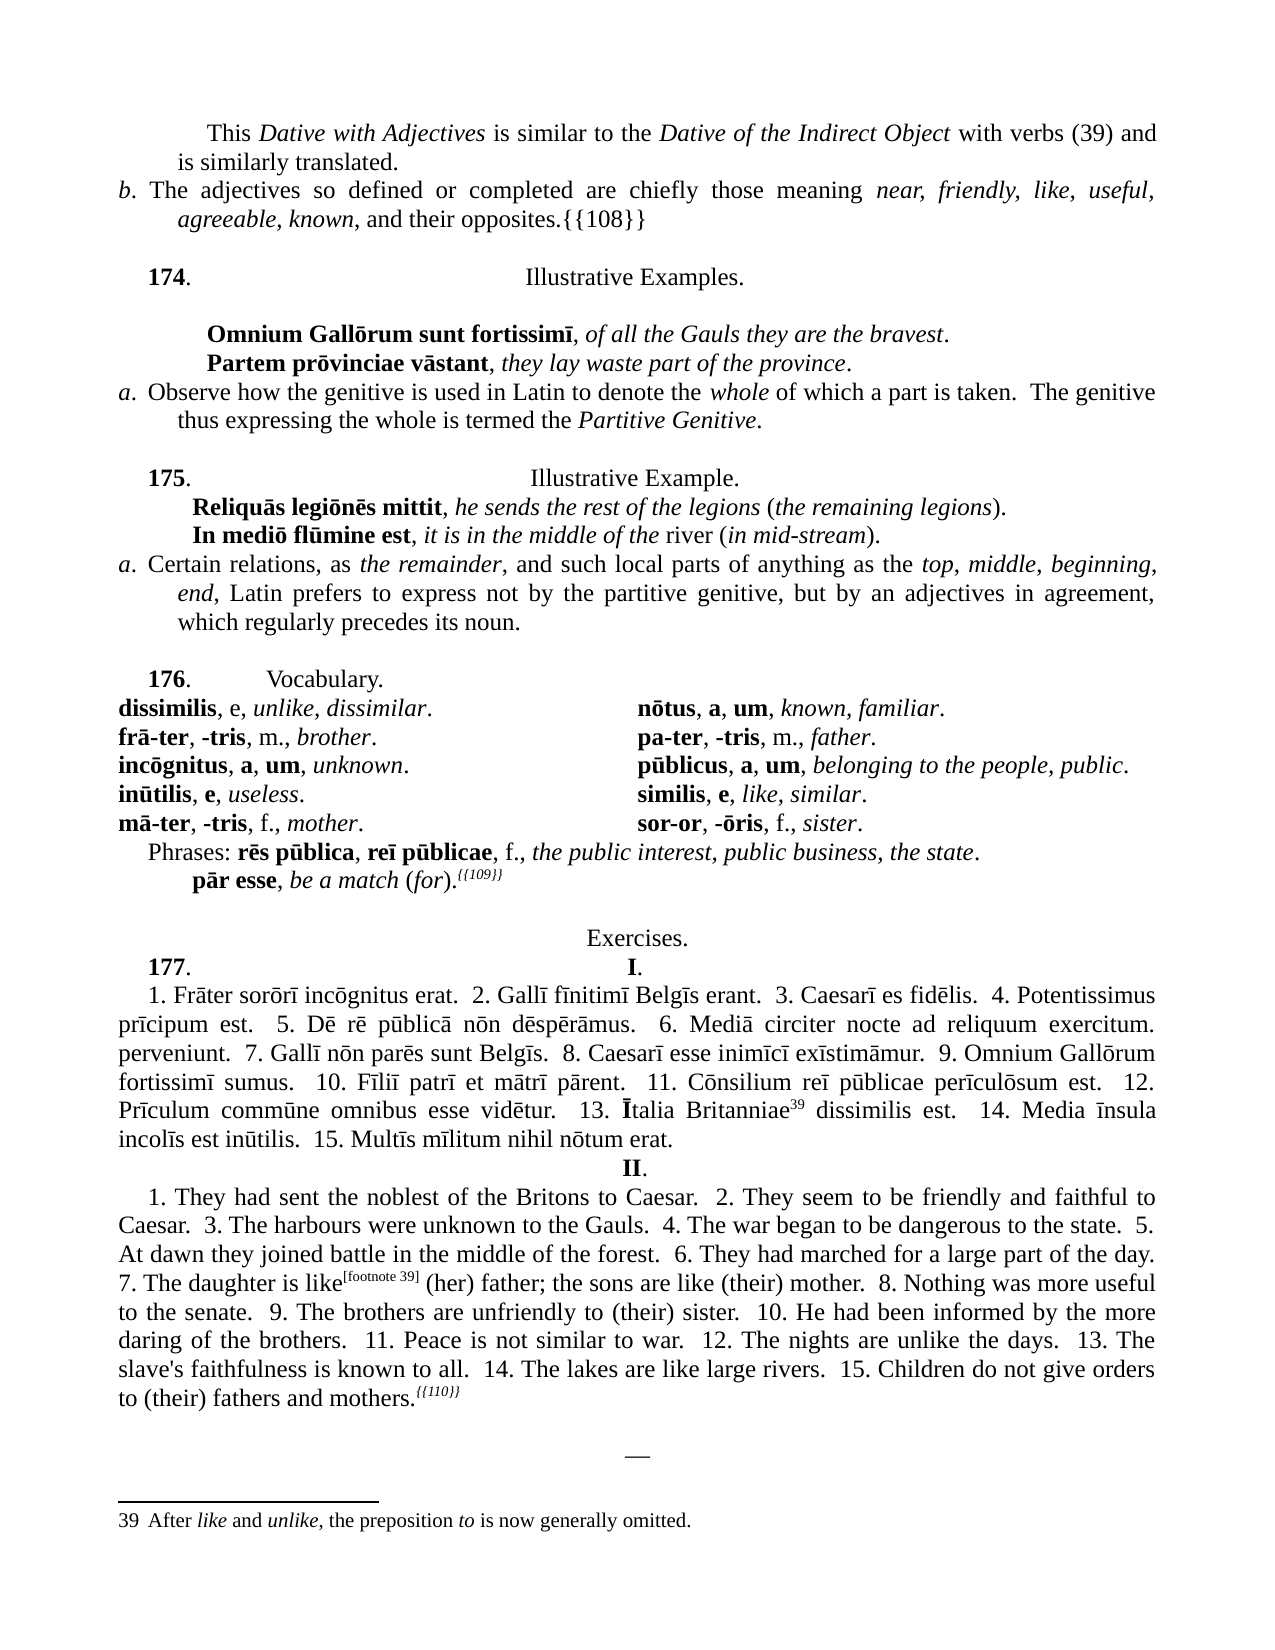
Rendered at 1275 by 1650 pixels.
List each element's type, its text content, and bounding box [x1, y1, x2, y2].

text After like and unlike, the preposition to is now generally omitted. [118, 1508, 1157, 1532]
text dissimilis, e, unlike, dissimilar. [118, 693, 637, 722]
text incōgnitus, a, um, unknown. [118, 751, 637, 779]
text Partem prōvinciae vāstant, they lay waste part of the province. [118, 348, 1157, 377]
text 1. Frāter sorōrī incōgnitus erat. 2. Gallī fīnitimī Belgīs erant. 3. Caesarī es fidēlis. 4. Potentissimus prīcipum est. 5. Dē rē pūblicā nōn dēspērāmus. 6. Mediā circiter nocte ad reliquum exercitum. perveniunt. 7. Gallī nōn parēs sunt Belgīs. 8. Caesarī esse inimīcī exīstimāmur. 9. Omnium Gallōrum fortissimī sumus. 10. Fīliī patrī et mātrī pārent. 11. Cōnsilium reī pūblicae perīculōsum est. 12. Prīculum commūne omnibus esse vidētur. 13. Ītalia Britanniae dissimilis est. 14. Media īnsula incolīs est inūtilis. 15. Multīs mīlitum nihil nōtum erat. [118, 981, 1157, 1153]
text inūtilis, e, useless. [118, 779, 637, 808]
text 175. Illustrative Example. [118, 463, 1157, 492]
text mā-ter, -tris, f., mother. [118, 808, 637, 837]
text — [118, 1441, 1157, 1469]
text 177. I. [118, 952, 1157, 981]
text 174. Illustrative Examples. [118, 262, 1157, 291]
text nōtus, a, um, known, familiar. [637, 693, 1157, 722]
text b. The adjectives so defined or completed are chiefly those meaning near, friendly, like, useful, agreeable, known, and their opposites.{{108}} [118, 176, 1157, 233]
text a. Certain relations, as the remainder, and such local parts of anything as the top, middle, beginning, end, Latin prefers to express not by the partitive genitive, but by an adjectives in agreement, which regularly precedes its noun. [118, 549, 1157, 636]
text Omnium Gallōrum sunt fortissimī, of all the Gauls they are the bravest. [118, 319, 1157, 348]
text In mediō flūmine est, it is in the middle of the river (in mid-stream). [118, 521, 1157, 549]
text pa-ter, -tris, m., father. [637, 722, 1157, 751]
text 1. They had sent the noblest of the Britons to Caesar. 2. They seem to be friendly and faithful to Caesar. 3. The harbours were unknown to the Gauls. 4. The war began to be dangerous to the state. 5. At dawn they joined battle in the middle of the forest. 6. They had marched for a large part of the day. 7. The daughter is like[footnote 39] (her) father; the sons are like (their) mother. 8. Nothing was more useful to the senate. 9. The brothers are unfriendly to (their) sister. 10. He had been informed by the more daring of the brothers. 11. Peace is not similar to war. 12. The nights are unlike the days. 13. The slave's faithfulness is known to all. 14. The lakes are like large rivers. 15. Children do not give orders to (their) fathers and mothers.{{110}} [118, 1182, 1157, 1412]
text Phrases: rēs pūblica, reī pūblicae, f., the public interest, public business, the state. [118, 837, 1157, 866]
text This Dative with Adjectives is similar to the Dative of the Indirect Object with verbs (39) and is similarly translated. [118, 118, 1157, 176]
text a. Observe how the genitive is used in Latin to denote the whole of which a part is taken. The genitive thus expressing the whole is termed the Partitive Genitive. [118, 377, 1157, 434]
text pār esse, be a match (for).{{109}} [118, 866, 1157, 894]
text 176. Vocabulary. [118, 664, 1157, 693]
text Exercises. [118, 923, 1157, 952]
text frā-ter, -tris, m., brother. [118, 722, 637, 751]
text Reliquās legiōnēs mittit, he sends the rest of the legions (the remaining legions). [118, 492, 1157, 521]
text similis, e, like, similar. [637, 779, 1157, 808]
text sor-or, -ōris, f., sister. [637, 808, 1157, 837]
text pūblicus, a, um, belonging to the people, public. [637, 751, 1157, 779]
text II. [118, 1153, 1157, 1182]
